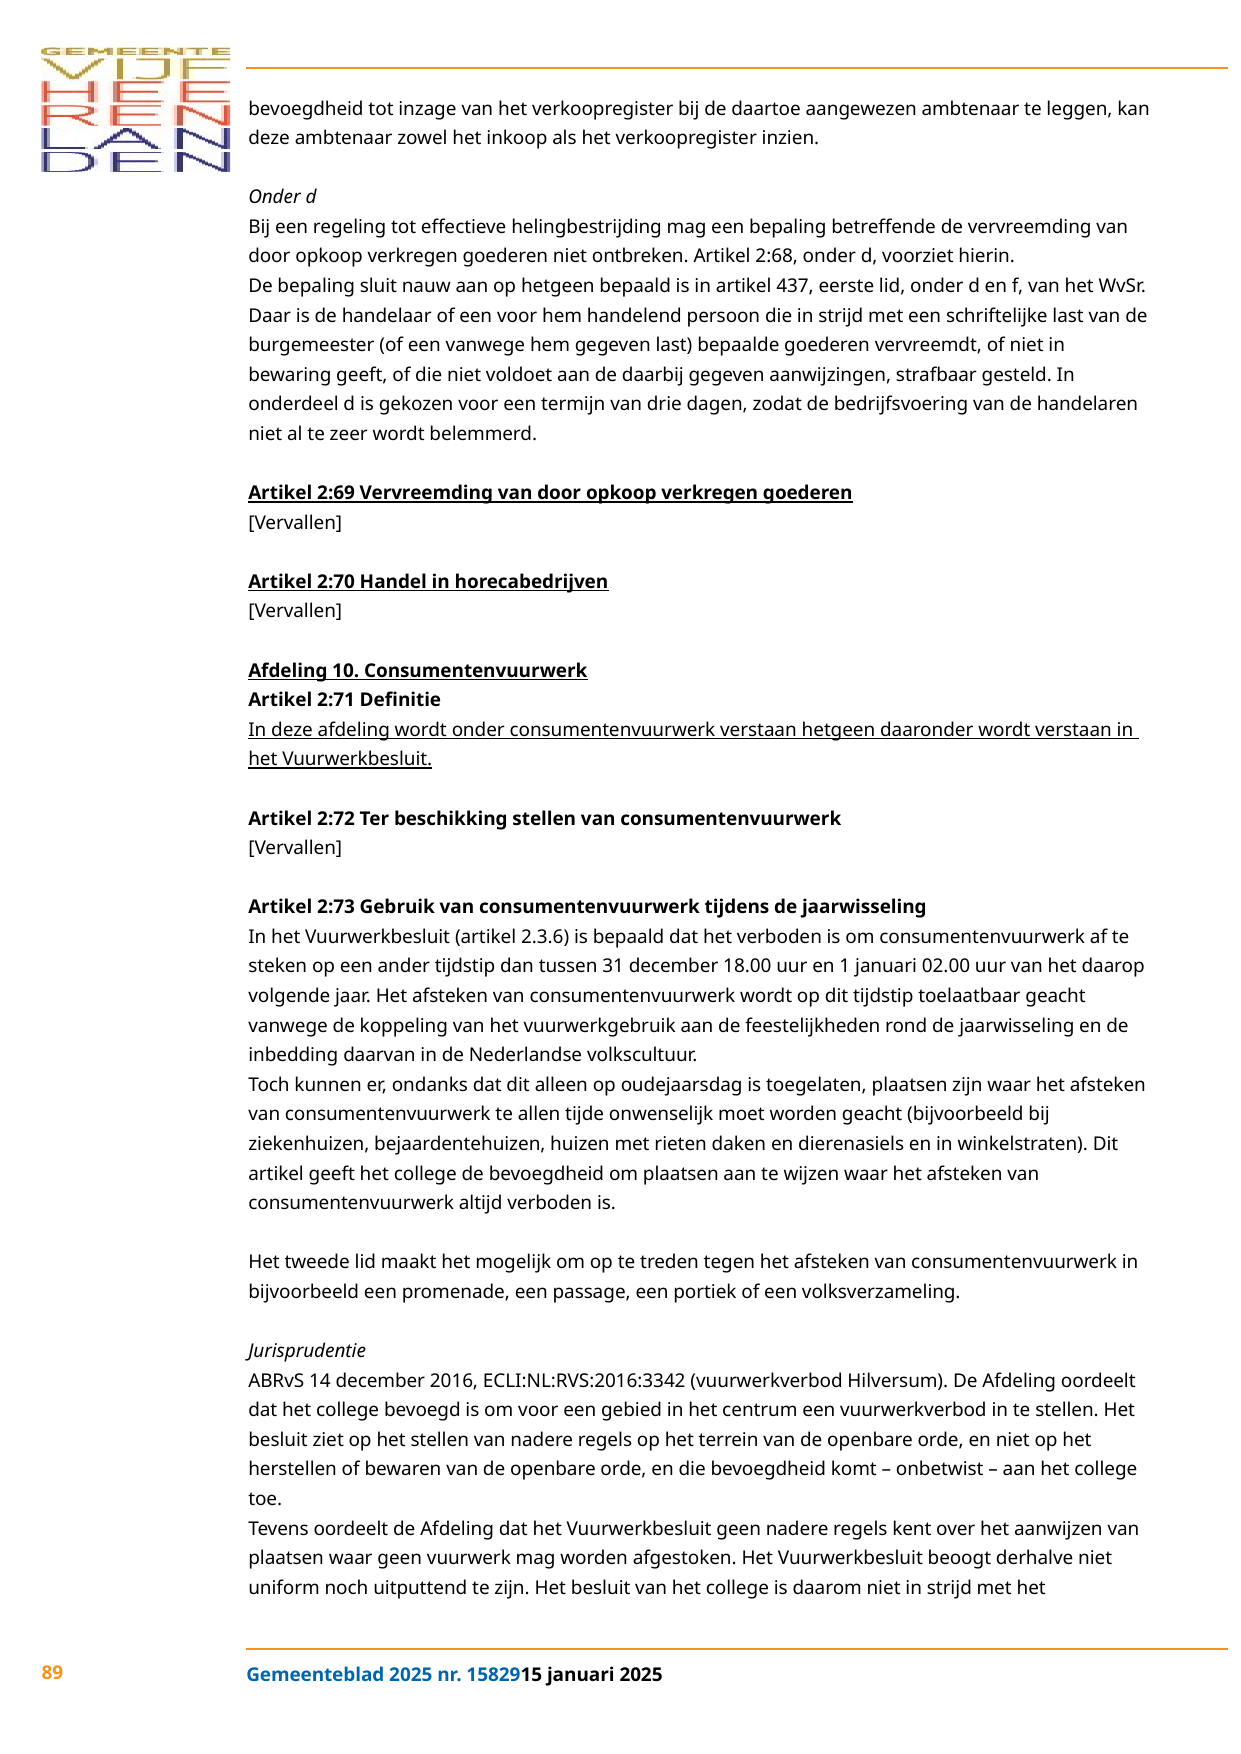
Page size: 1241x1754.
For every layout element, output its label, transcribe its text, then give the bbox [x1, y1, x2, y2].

text Afdeling 10. Consumentenvuurwerk [248, 657, 1152, 683]
text Artikel 2:70 Handel in horecabedrijven [248, 568, 1152, 594]
text Toch kunnen er, ondanks dat dit alleen op oudejaarsdag is toegelaten, plaatsen zijn waar het afsteken van consumentenvuurwerk te allen tijde onwenselijk moet worden geacht (bijvoorbeeld bij ziekenhuizen, bejaardentehuizen, huizen met rieten daken en dierenasiels en in winkelstraten). Dit artikel geeft het college de bevoegdheid om plaatsen aan te wijzen waar het afsteken van consumentenvuurwerk altijd verboden is. [248, 1071, 1152, 1215]
text Artikel 2:69 Vervreemding van door opkoop verkregen goederen [248, 479, 1152, 505]
text [Vervallen] [248, 598, 1152, 623]
text [Vervallen] [248, 509, 1152, 535]
text Het tweede lid maakt het mogelijk om op te treden tegen het afsteken van consumentenvuurwerk in bijvoorbeeld een promenade, een passage, een portiek of een volksverzameling. [248, 1248, 1152, 1304]
text In het Vuurwerkbesluit (artikel 2.3.6) is bepaald dat het verboden is om consumentenvuurwerk af te steken op een ander tijdstip dan tussen 31 december 18.00 uur en 1 januari 02.00 uur van het daarop volgende jaar. Het afsteken van consumentenvuurwerk wordt op dit tijdstip toelaatbaar geacht vanwege de koppeling van het vuurwerkgebruik aan de feestelijkheden rond de jaarwisseling en de inbedding daarvan in de Nederlandse volkscultuur. [248, 923, 1152, 1067]
text Artikel 2:73 Gebruik van consumentenvuurwerk tijdens de jaarwisseling [248, 893, 1152, 919]
text Artikel 2:72 Ter beschikking stellen van consumentenvuurwerk [248, 805, 1152, 831]
text Bij een regeling tot effectieve helingbestrijding mag een bepaling betreffende de vervreemding van door opkoop verkregen goederen niet ontbreken. Artikel 2:68, onder d, voorziet hierin. [248, 213, 1152, 268]
text Daar is de handelaar of een voor hem handelend persoon die in strijd met een schriftelijke last van de burgemeester (of een vanwege hem gegeven last) bepaalde goederen vervreemdt, of niet in bewaring geeft, of die niet voldoet aan de daarbij gegeven aanwijzingen, strafbaar gesteld. In onderdeel d is gekozen voor een termijn van drie dagen, zodat de bedrijfsvoering van de handelaren niet al te zeer wordt belemmerd. [248, 302, 1152, 446]
text Artikel 2:71 Definitie [248, 686, 1152, 712]
text Tevens oordeelt de Afdeling dat het Vuurwerkbesluit geen nadere regels kent over het aanwijzen van plaatsen waar geen vuurwerk mag worden afgestoken. Het Vuurwerkbesluit beoogt derhalve niet uniform noch uitputtend te zijn. Het besluit van het college is daarom niet in strijd met het [248, 1515, 1152, 1600]
text [Vervallen] [248, 834, 1152, 860]
text ABRvS 14 december 2016, ECLI:NL:RVS:2016:3342 (vuurwerkverbod Hilversum). De Afdeling oordeelt dat het college bevoegd is om voor een gebied in het centrum een vuurwerkverbod in te stellen. Het besluit ziet op het stellen van nadere regels op het terrein van de openbare orde, en niet op het herstellen of bewaren van de openbare orde, en die bevoegdheid komt – onbetwist – aan het college toe. [248, 1367, 1152, 1511]
text Jurisprudentie [248, 1337, 1152, 1363]
text De bepaling sluit nauw aan op hetgeen bepaald is in artikel 437, eerste lid, onder d en f, van het WvSr. [248, 272, 1152, 298]
picture [41, 47, 231, 172]
text Onder d [248, 183, 1152, 209]
text In deze afdeling wordt onder consumentenvuurwerk verstaan hetgeen daaronder wordt verstaan in het Vuurwerkbesluit. [248, 716, 1152, 771]
text bevoegdheid tot inzage van het verkoopregister bij de daartoe aangewezen ambtenaar te leggen, kan deze ambtenaar zowel het inkoop als het verkoopregister inzien. [248, 95, 1152, 150]
